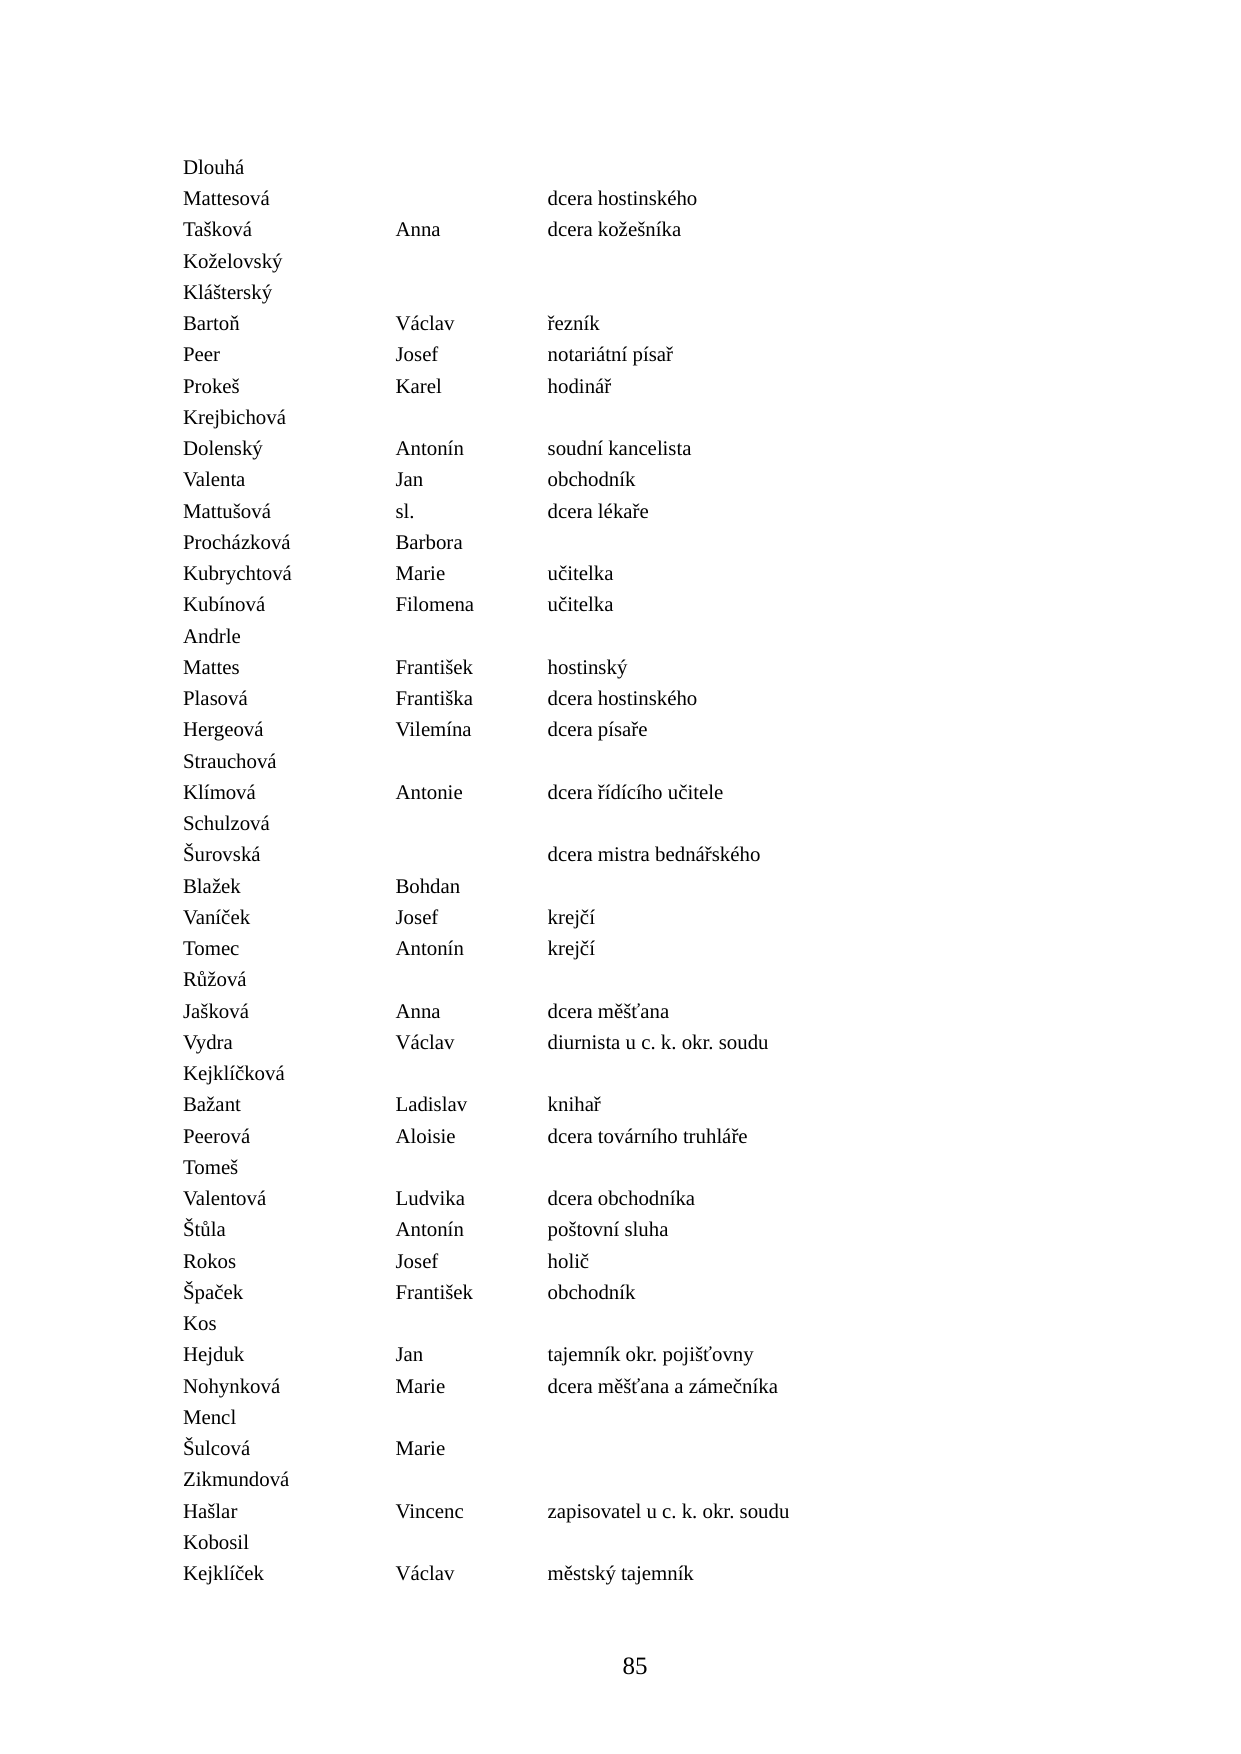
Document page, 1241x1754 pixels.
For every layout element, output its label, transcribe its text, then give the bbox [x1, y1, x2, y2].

table_cell [540, 960, 994, 991]
table_cell [388, 1460, 540, 1491]
table_cell Marie [388, 1366, 540, 1398]
table_cell Hejduk [176, 1335, 388, 1366]
table_cell Karel [388, 366, 540, 398]
table_cell Bažant [176, 1085, 388, 1116]
table_cell Kubínová [176, 585, 388, 616]
table_cell Mencl [176, 1398, 388, 1429]
table_cell Jan [388, 1335, 540, 1366]
table_cell Nohynková [176, 1366, 388, 1398]
table_cell řezník [540, 304, 994, 335]
table_cell Marie [388, 554, 540, 585]
table_cell Klášterský [176, 273, 388, 304]
table_cell [540, 1148, 994, 1179]
table_cell [540, 148, 994, 179]
table_cell Blažek [176, 866, 388, 898]
table_cell Bohdan [388, 866, 540, 898]
table_cell Šulcová [176, 1429, 388, 1460]
table_cell Václav [388, 304, 540, 335]
table_cell [388, 273, 540, 304]
table_cell [388, 241, 540, 273]
table_cell [388, 835, 540, 866]
table_cell poštovní sluha [540, 1210, 994, 1241]
table_cell František [388, 1273, 540, 1304]
table_cell Barbora [388, 523, 540, 554]
table_cell [540, 241, 994, 273]
table_cell soudní kancelista [540, 429, 994, 460]
table_cell Josef [388, 898, 540, 929]
table_cell Bartoň [176, 304, 388, 335]
table_cell [388, 148, 540, 179]
table_cell [540, 1429, 994, 1460]
table_cell učitelka [540, 585, 994, 616]
table_cell Kubrychtová [176, 554, 388, 585]
table_cell Václav [388, 1023, 540, 1054]
table_cell Růžová [176, 960, 388, 991]
table_cell Anna [388, 991, 540, 1023]
table_cell dcera řídícího učitele [540, 773, 994, 804]
table_cell Vincenc [388, 1491, 540, 1523]
table_cell [540, 1523, 994, 1554]
table_cell učitelka [540, 554, 994, 585]
table_cell hodinář [540, 366, 994, 398]
table_cell sl. [388, 491, 540, 523]
table_cell Rokos [176, 1241, 388, 1273]
table_cell [540, 804, 994, 835]
table_cell Vilemína [388, 710, 540, 741]
table_cell Aloisie [388, 1116, 540, 1148]
table_cell Dolenský [176, 429, 388, 460]
table_cell diurnista u c. k. okr. soudu [540, 1023, 994, 1054]
table_cell Zikmundová [176, 1460, 388, 1491]
table_cell Antonín [388, 1210, 540, 1241]
table_cell Peerová [176, 1116, 388, 1148]
table_cell holič [540, 1241, 994, 1273]
table_cell [540, 1054, 994, 1085]
table_cell František [388, 648, 540, 679]
table_cell zapisovatel u c. k. okr. soudu [540, 1491, 994, 1523]
table_cell Mattesová [176, 179, 388, 210]
table_cell Procházková [176, 523, 388, 554]
table_cell Františka [388, 679, 540, 710]
table_cell [540, 866, 994, 898]
table_cell Jan [388, 460, 540, 491]
table_cell Štůla [176, 1210, 388, 1241]
table_cell dcera měšťana a zámečníka [540, 1366, 994, 1398]
table_cell Tašková [176, 210, 388, 241]
table_cell [540, 398, 994, 429]
table_cell Vaníček [176, 898, 388, 929]
table_cell obchodník [540, 460, 994, 491]
table_cell [388, 1304, 540, 1335]
table_cell Valenta [176, 460, 388, 491]
table_cell [388, 398, 540, 429]
table_cell Prokeš [176, 366, 388, 398]
table_cell dcera měšťana [540, 991, 994, 1023]
table_cell dcera továrního truhláře [540, 1116, 994, 1148]
table_cell Valentová [176, 1179, 388, 1210]
table_cell [540, 616, 994, 648]
table_cell dcera kožešníka [540, 210, 994, 241]
table_cell Antonín [388, 429, 540, 460]
table_cell [540, 1304, 994, 1335]
table_cell Josef [388, 335, 540, 366]
table_cell Ladislav [388, 1085, 540, 1116]
table_cell notariátní písař [540, 335, 994, 366]
table_cell Klímová [176, 773, 388, 804]
table_cell Jašková [176, 991, 388, 1023]
table_cell Krejbichová [176, 398, 388, 429]
table_cell Šurovská [176, 835, 388, 866]
table_cell dcera hostinského [540, 179, 994, 210]
table_cell krejčí [540, 898, 994, 929]
table_cell Mattušová [176, 491, 388, 523]
table_cell Tomec [176, 929, 388, 960]
table_cell Andrle [176, 616, 388, 648]
table_cell Ludvika [388, 1179, 540, 1210]
table_cell Antonín [388, 929, 540, 960]
table_cell [540, 1398, 994, 1429]
table_cell Špaček [176, 1273, 388, 1304]
table_cell Tomeš [176, 1148, 388, 1179]
table_cell Marie [388, 1429, 540, 1460]
table_cell [388, 960, 540, 991]
table_cell Dlouhá [176, 148, 388, 179]
table_cell [388, 179, 540, 210]
table_cell [540, 1460, 994, 1491]
table_cell [388, 1398, 540, 1429]
table_cell Kejklíčková [176, 1054, 388, 1085]
table_cell Václav [388, 1554, 540, 1585]
table_cell Koželovský [176, 241, 388, 273]
table_cell [388, 1054, 540, 1085]
table_cell [388, 616, 540, 648]
table_cell dcera písaře [540, 710, 994, 741]
table_cell [388, 1523, 540, 1554]
table_cell dcera lékaře [540, 491, 994, 523]
table_cell Antonie [388, 773, 540, 804]
table_cell Filomena [388, 585, 540, 616]
table_cell krejčí [540, 929, 994, 960]
table_cell Schulzová [176, 804, 388, 835]
table_cell [540, 741, 994, 773]
table_cell Josef [388, 1241, 540, 1273]
table_cell [388, 804, 540, 835]
table_cell [388, 1148, 540, 1179]
table_cell Hašlar [176, 1491, 388, 1523]
table_cell Plasová [176, 679, 388, 710]
table_cell Kos [176, 1304, 388, 1335]
table_cell Peer [176, 335, 388, 366]
table_cell Kejklíček [176, 1554, 388, 1585]
table_cell dcera obchodníka [540, 1179, 994, 1210]
table_cell dcera hostinského [540, 679, 994, 710]
table_cell Hergeová [176, 710, 388, 741]
table_cell [388, 741, 540, 773]
table_cell městský tajemník [540, 1554, 994, 1585]
table_cell Kobosil [176, 1523, 388, 1554]
table_cell [540, 273, 994, 304]
table_cell dcera mistra bednářského [540, 835, 994, 866]
table_cell Strauchová [176, 741, 388, 773]
table_cell Anna [388, 210, 540, 241]
table_cell tajemník okr. pojišťovny [540, 1335, 994, 1366]
table_cell obchodník [540, 1273, 994, 1304]
table_cell hostinský [540, 648, 994, 679]
table_cell Vydra [176, 1023, 388, 1054]
table_cell Mattes [176, 648, 388, 679]
table_cell knihař [540, 1085, 994, 1116]
table_cell [540, 523, 994, 554]
